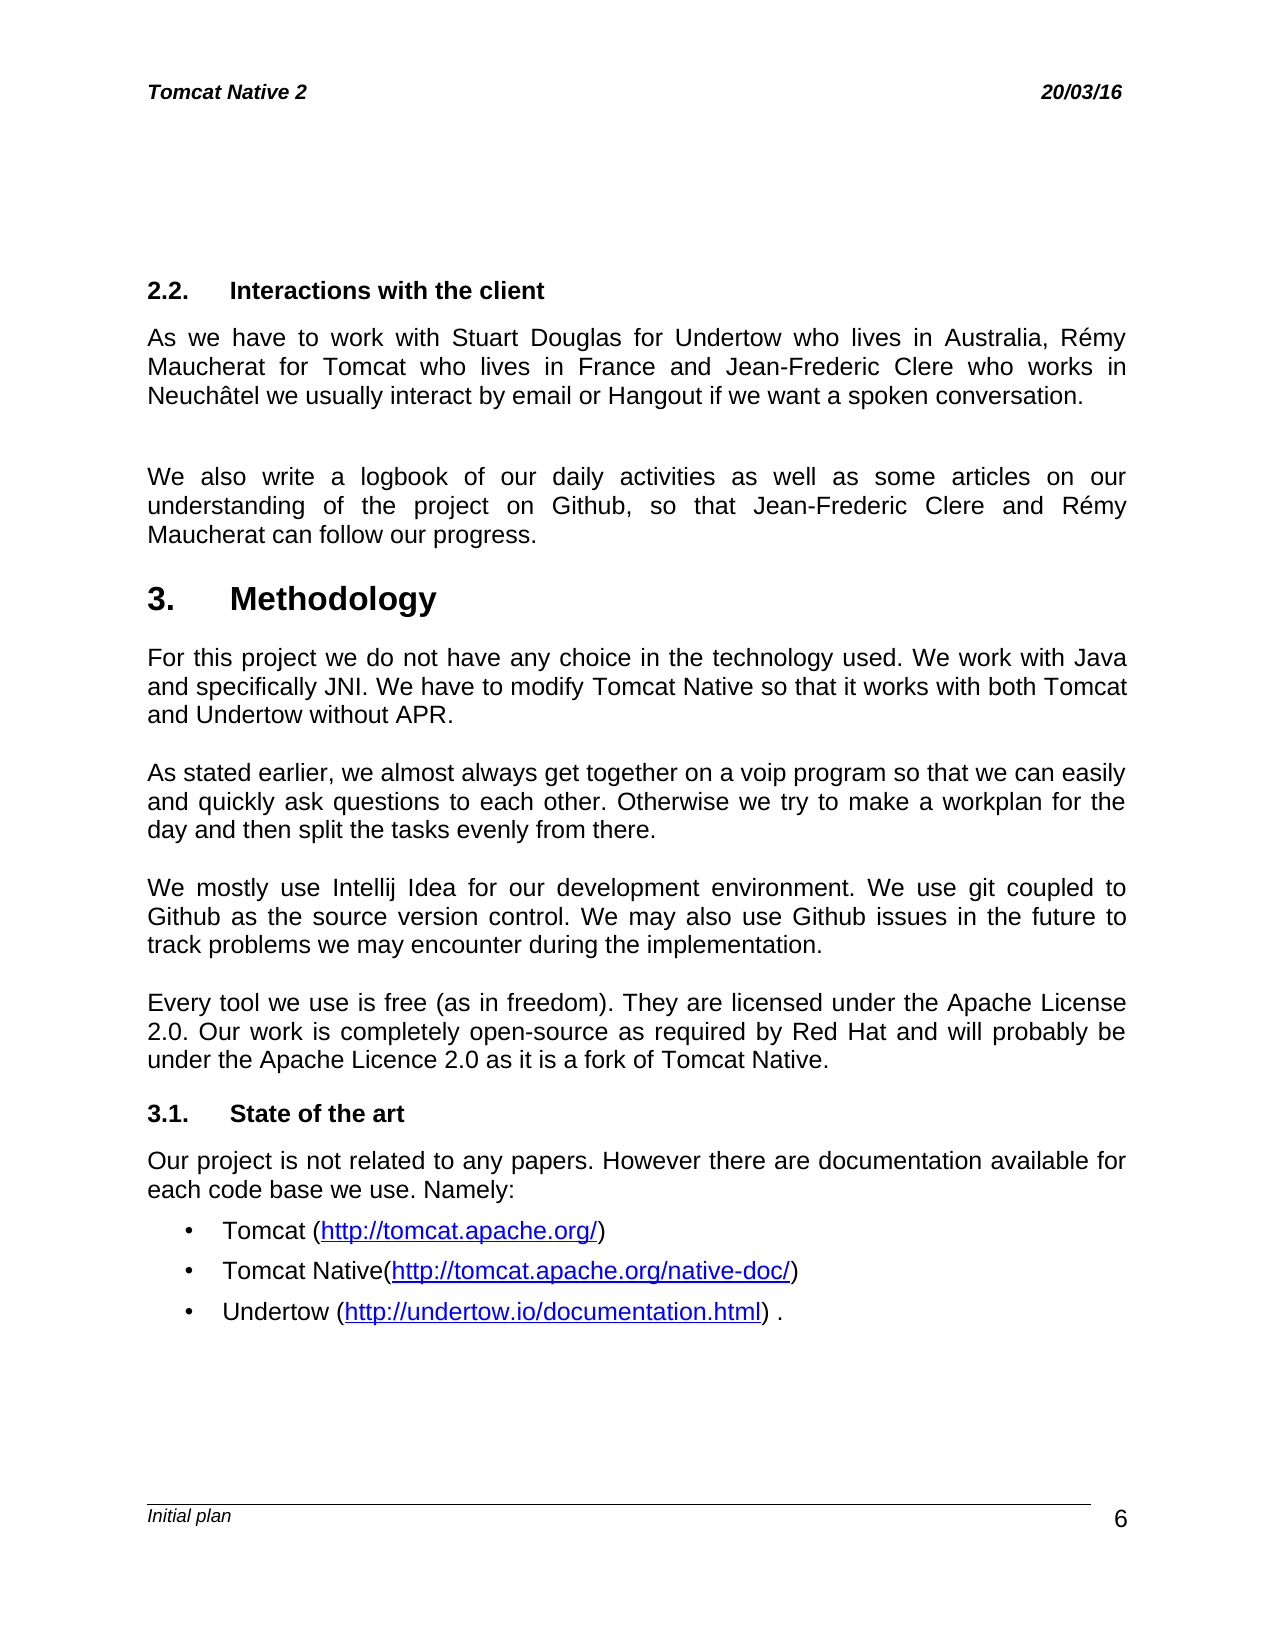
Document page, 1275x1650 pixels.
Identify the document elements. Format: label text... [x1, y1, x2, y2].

text We mostly use Intellij Idea for our development environment. We use git coupled to Github as the source version control. We may also use Github issues in the future to track problems we may encounter during the implementation. [147, 873, 1128, 959]
text Every tool we use is free (as in freedom). They are licensed under the Apache License 2.0. Our work is completely open-source as required by Red Hat and will probably be under the Apache Licence 2.0 as it is a fork of Tomcat Native. [147, 988, 1128, 1074]
text We also write a logbook of our daily activities as well as some articles on our understanding of the project on Github, so that Jean-Frederic Clere and Rémy Maucherat can follow our progress. [147, 462, 1128, 548]
subtitle Methodology [147, 579, 1128, 618]
list Tomcat (http://tomcat.apache.org/) [184, 1216, 1128, 1244]
list Tomcat Native(http://tomcat.apache.org/native-doc/) [184, 1256, 1128, 1285]
text For this project we do not have any choice in the technology used. We work with Java and specifically JNI. We have to modify Tomcat Native so that it works with both Tomcat and Undertow without APR. [147, 643, 1128, 729]
subtitle Interactions with the client [147, 276, 1128, 305]
text Our project is not related to any papers. However there are documentation available for each code base we use. Namely: [147, 1146, 1128, 1204]
subtitle State of the art [147, 1099, 1128, 1128]
text As stated earlier, we almost always get together on a voip program so that we can easily and quickly ask questions to each other. Otherwise we try to make a workplan for the day and then split the tasks evenly from there. [147, 758, 1128, 844]
text As we have to work with Stuart Douglas for Undertow who lives in Australia, Rémy Maucherat for Tomcat who lives in France and Jean-Frederic Clere who works in Neuchâtel we usually interact by email or Hangout if we want a spoken conversation. [147, 323, 1128, 410]
list Undertow (http://undertow.io/documentation.html) . [184, 1297, 1128, 1326]
